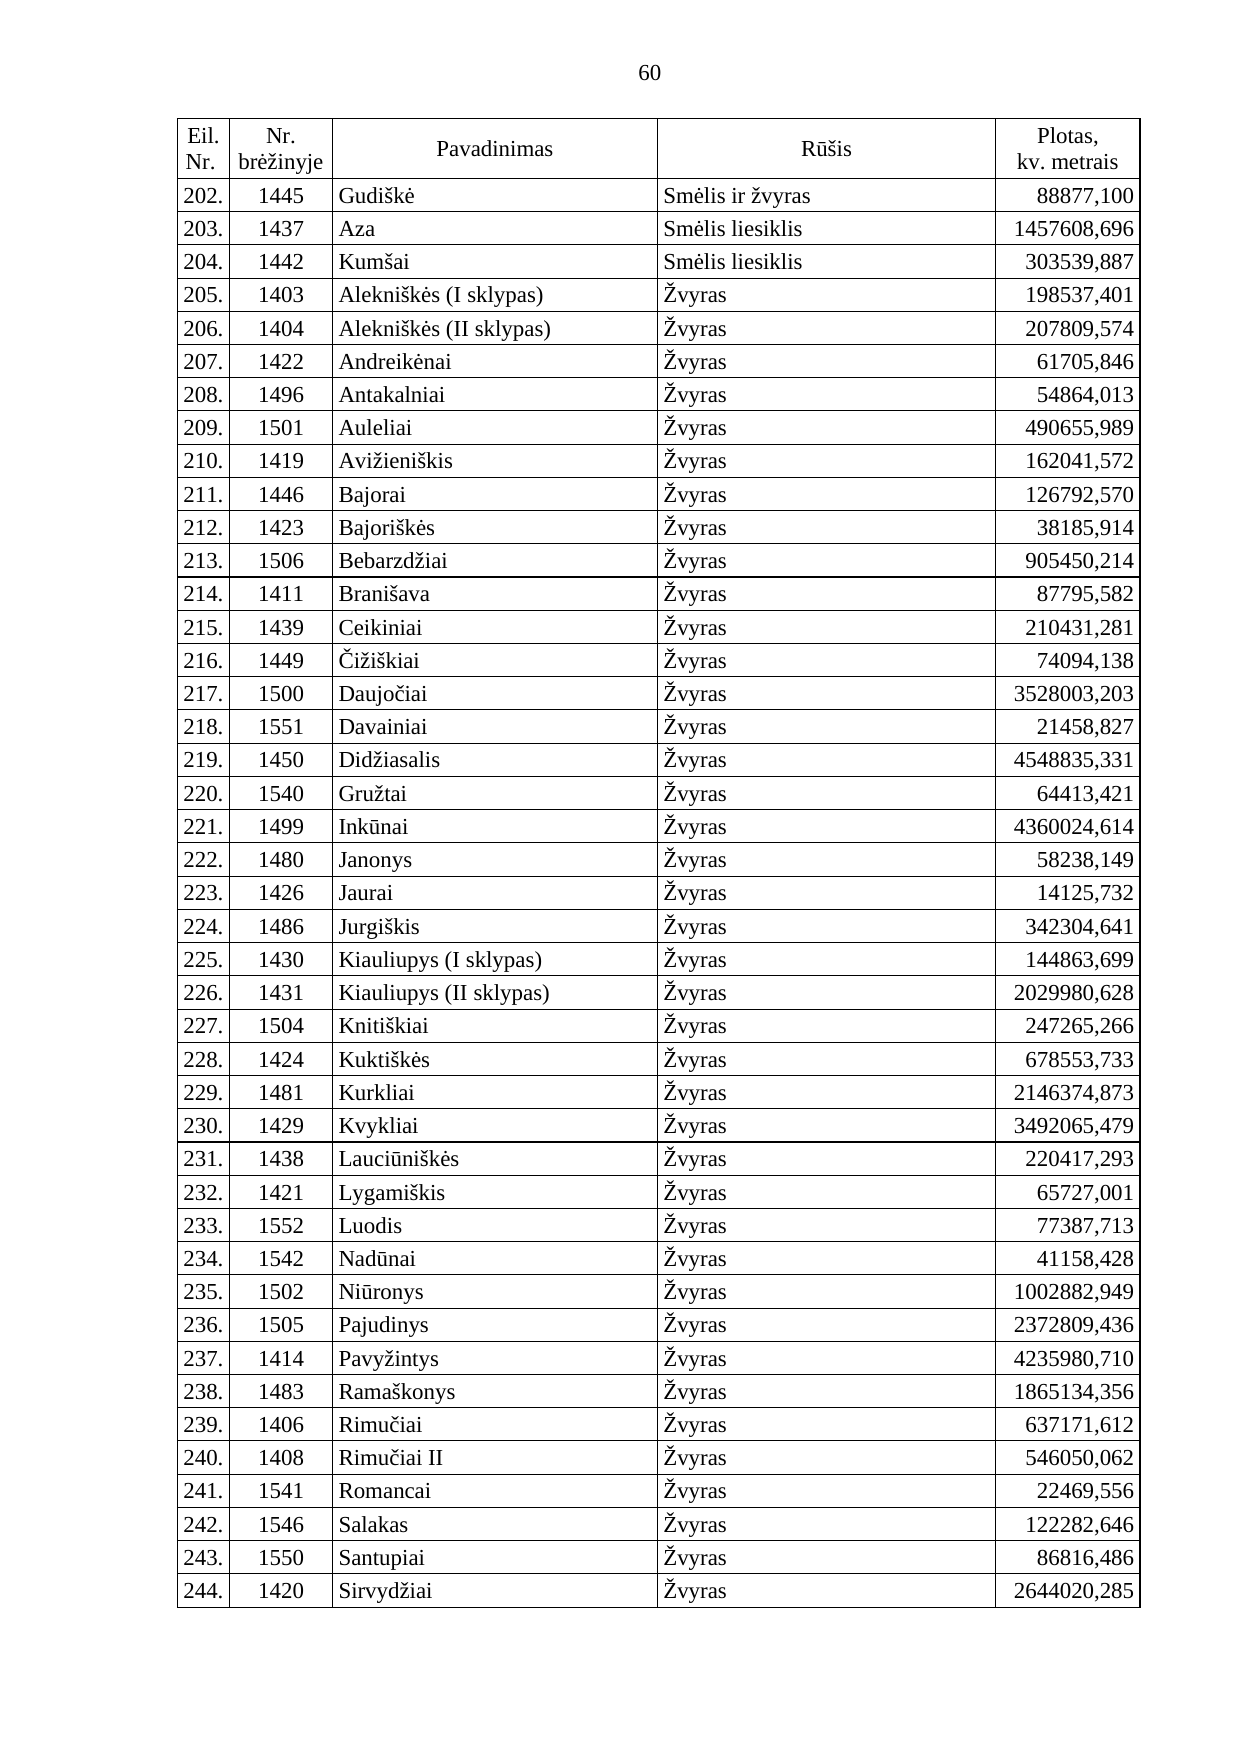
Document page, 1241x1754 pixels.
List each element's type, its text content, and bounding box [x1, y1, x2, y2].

table_cell 1411 [230, 578, 332, 610]
table_cell Žvyras [658, 843, 995, 876]
table_cell Smėlis liesiklis [658, 245, 995, 277]
table_cell Pajudinys [333, 1309, 657, 1341]
table_cell 1506 [230, 544, 332, 576]
table_cell 233. [178, 1209, 229, 1241]
table_cell 74094,138 [996, 644, 1139, 676]
table_cell 234. [178, 1242, 229, 1274]
table_cell 213. [178, 544, 229, 576]
table_cell Rimučiai [333, 1408, 657, 1440]
table_cell Žvyras [658, 544, 995, 576]
table_cell Gružtai [333, 777, 657, 809]
table_cell 198537,401 [996, 279, 1139, 311]
table_cell 206. [178, 312, 229, 344]
table_cell Knitiškiai [333, 1010, 657, 1042]
table_header Rūšis [658, 119, 995, 178]
table_cell Bebarzdžiai [333, 544, 657, 576]
table_cell 207809,574 [996, 312, 1139, 344]
table_cell 77387,713 [996, 1209, 1139, 1241]
table_cell Niūronys [333, 1275, 657, 1307]
table_cell Rimučiai II [333, 1441, 657, 1474]
table_cell 1541 [230, 1475, 332, 1507]
table_cell Branišava [333, 578, 657, 610]
table_cell Žvyras [658, 1375, 995, 1407]
table_cell Nadūnai [333, 1242, 657, 1274]
table_cell 214. [178, 578, 229, 610]
table_cell Žvyras [658, 877, 995, 909]
table_cell 230. [178, 1109, 229, 1141]
table_cell Čižiškiai [333, 644, 657, 676]
table_cell 235. [178, 1275, 229, 1307]
table_cell Lygamiškis [333, 1176, 657, 1208]
table_cell 122282,646 [996, 1508, 1139, 1540]
table_cell 1406 [230, 1408, 332, 1440]
table_cell 237. [178, 1342, 229, 1374]
table_cell 1546 [230, 1508, 332, 1540]
table_cell Žvyras [658, 445, 995, 477]
table_cell Daujočiai [333, 677, 657, 709]
table_cell 211. [178, 478, 229, 510]
table_cell Žvyras [658, 478, 995, 510]
table_cell 303539,887 [996, 245, 1139, 277]
table_cell Antakalniai [333, 378, 657, 410]
table_cell 1002882,949 [996, 1275, 1139, 1307]
table_cell 221. [178, 810, 229, 842]
table_cell 144863,699 [996, 943, 1139, 975]
table_cell 905450,214 [996, 544, 1139, 576]
table_cell 217. [178, 677, 229, 709]
table_cell 1408 [230, 1441, 332, 1474]
table_cell Kvykliai [333, 1109, 657, 1141]
table_cell Kuktiškės [333, 1043, 657, 1075]
table_cell 1505 [230, 1309, 332, 1341]
table_cell Žvyras [658, 1143, 995, 1174]
table_cell Žvyras [658, 943, 995, 975]
table_header Eil. Nr. [178, 119, 229, 178]
table_cell 207. [178, 345, 229, 377]
table_cell Kiauliupys (I sklypas) [333, 943, 657, 975]
table_cell 208. [178, 378, 229, 410]
table_cell 1486 [230, 910, 332, 942]
table_cell Ramaškonys [333, 1375, 657, 1407]
table_cell 58238,149 [996, 843, 1139, 876]
table_cell 1542 [230, 1242, 332, 1274]
table_cell 1865134,356 [996, 1375, 1139, 1407]
table_cell Inkūnai [333, 810, 657, 842]
table_cell 1449 [230, 644, 332, 676]
table_cell 65727,001 [996, 1176, 1139, 1208]
table_cell 2372809,436 [996, 1309, 1139, 1341]
table_cell 41158,428 [996, 1242, 1139, 1274]
table_cell 1480 [230, 843, 332, 876]
table_cell 162041,572 [996, 445, 1139, 477]
table_cell Žvyras [658, 1209, 995, 1241]
table_cell 1431 [230, 976, 332, 1008]
table_cell 240. [178, 1441, 229, 1474]
table_cell Romancai [333, 1475, 657, 1507]
table_cell 1483 [230, 1375, 332, 1407]
table_cell 1439 [230, 611, 332, 643]
table_cell 126792,570 [996, 478, 1139, 510]
table_cell 222. [178, 843, 229, 876]
table_cell Žvyras [658, 1010, 995, 1042]
table_cell 239. [178, 1408, 229, 1440]
table_cell 637171,612 [996, 1408, 1139, 1440]
table_cell Gudiškė [333, 179, 657, 211]
table_cell 1414 [230, 1342, 332, 1374]
table_cell Žvyras [658, 411, 995, 443]
table_cell 216. [178, 644, 229, 676]
table_cell 218. [178, 710, 229, 743]
table_cell 229. [178, 1076, 229, 1108]
table_cell 4360024,614 [996, 810, 1139, 842]
table_cell Kurkliai [333, 1076, 657, 1108]
table_cell 212. [178, 511, 229, 543]
table_cell Žvyras [658, 1109, 995, 1141]
table_cell Salakas [333, 1508, 657, 1540]
table_cell 1496 [230, 378, 332, 410]
table_cell Alekniškės (I sklypas) [333, 279, 657, 311]
table_cell 3492065,479 [996, 1109, 1139, 1141]
table_cell Avižieniškis [333, 445, 657, 477]
table_cell Žvyras [658, 578, 995, 610]
table_cell Žvyras [658, 1275, 995, 1307]
table_cell 236. [178, 1309, 229, 1341]
table_cell 1504 [230, 1010, 332, 1042]
table_cell 227. [178, 1010, 229, 1042]
table_cell 1450 [230, 744, 332, 776]
table_cell Santupiai [333, 1541, 657, 1573]
table_cell 1421 [230, 1176, 332, 1208]
table_cell 88877,100 [996, 179, 1139, 211]
table_cell 2029980,628 [996, 976, 1139, 1008]
table_cell 238. [178, 1375, 229, 1407]
table_header Plotas, kv. metrais [996, 119, 1139, 178]
table_cell 231. [178, 1143, 229, 1174]
table_cell Žvyras [658, 345, 995, 377]
table_cell 225. [178, 943, 229, 975]
table_cell 210. [178, 445, 229, 477]
table_cell 87795,582 [996, 578, 1139, 610]
table_cell 247265,266 [996, 1010, 1139, 1042]
table_cell 241. [178, 1475, 229, 1507]
table_cell 3528003,203 [996, 677, 1139, 709]
table_cell 2644020,285 [996, 1574, 1139, 1607]
table_cell 546050,062 [996, 1441, 1139, 1474]
table_cell Žvyras [658, 976, 995, 1008]
table_cell 232. [178, 1176, 229, 1208]
table_cell Lauciūniškės [333, 1143, 657, 1174]
table_cell Žvyras [658, 279, 995, 311]
table_cell 202. [178, 179, 229, 211]
table_cell 2146374,873 [996, 1076, 1139, 1108]
table_cell Bajorai [333, 478, 657, 510]
table_cell 1481 [230, 1076, 332, 1108]
table_cell 1422 [230, 345, 332, 377]
table_cell Luodis [333, 1209, 657, 1241]
table_cell Žvyras [658, 1541, 995, 1573]
table_cell Žvyras [658, 1574, 995, 1607]
table_cell Žvyras [658, 710, 995, 743]
table_cell Žvyras [658, 511, 995, 543]
table_cell Ceikiniai [333, 611, 657, 643]
table_cell 1404 [230, 312, 332, 344]
table_cell 38185,914 [996, 511, 1139, 543]
table_cell Žvyras [658, 1508, 995, 1540]
table_cell Žvyras [658, 1441, 995, 1474]
table_cell 1501 [230, 411, 332, 443]
table_cell 224. [178, 910, 229, 942]
table_cell Žvyras [658, 910, 995, 942]
table_cell 61705,846 [996, 345, 1139, 377]
table_cell 1500 [230, 677, 332, 709]
table_cell 215. [178, 611, 229, 643]
table_cell 209. [178, 411, 229, 443]
table_cell Alekniškės (II sklypas) [333, 312, 657, 344]
table_cell Žvyras [658, 312, 995, 344]
table_cell 228. [178, 1043, 229, 1075]
table_cell Žvyras [658, 1176, 995, 1208]
table_cell Pavyžintys [333, 1342, 657, 1374]
table_cell 1429 [230, 1109, 332, 1141]
table_cell 4235980,710 [996, 1342, 1139, 1374]
table_cell 1552 [230, 1209, 332, 1241]
table_cell Smėlis liesiklis [658, 212, 995, 244]
table_cell 342304,641 [996, 910, 1139, 942]
table_cell 244. [178, 1574, 229, 1607]
table_cell Jurgiškis [333, 910, 657, 942]
table_cell 21458,827 [996, 710, 1139, 743]
table_cell 1551 [230, 710, 332, 743]
table_cell 210431,281 [996, 611, 1139, 643]
table_cell 1502 [230, 1275, 332, 1307]
table_cell Sirvydžiai [333, 1574, 657, 1607]
table_cell Didžiasalis [333, 744, 657, 776]
table_cell 86816,486 [996, 1541, 1139, 1573]
table_cell Smėlis ir žvyras [658, 179, 995, 211]
table_cell Kumšai [333, 245, 657, 277]
table_cell 226. [178, 976, 229, 1008]
table_cell 1457608,696 [996, 212, 1139, 244]
table_cell 204. [178, 245, 229, 277]
table_cell 54864,013 [996, 378, 1139, 410]
table_header Pavadinimas [333, 119, 657, 178]
table_cell 243. [178, 1541, 229, 1573]
table_cell 1426 [230, 877, 332, 909]
table_cell 1423 [230, 511, 332, 543]
table_header Nr. brėžinyje [230, 119, 332, 178]
table_cell Jaurai [333, 877, 657, 909]
table_cell Janonys [333, 843, 657, 876]
table_cell 223. [178, 877, 229, 909]
table_cell 678553,733 [996, 1043, 1139, 1075]
table_cell Auleliai [333, 411, 657, 443]
table_cell 22469,556 [996, 1475, 1139, 1507]
table_cell Žvyras [658, 1475, 995, 1507]
table_cell 1442 [230, 245, 332, 277]
table_cell 1424 [230, 1043, 332, 1075]
table_cell Andreikėnai [333, 345, 657, 377]
table_cell Žvyras [658, 777, 995, 809]
table_cell Aza [333, 212, 657, 244]
table_cell 219. [178, 744, 229, 776]
table_cell 220417,293 [996, 1143, 1139, 1174]
table_cell 1550 [230, 1541, 332, 1573]
table_cell Žvyras [658, 378, 995, 410]
table_cell Kiauliupys (II sklypas) [333, 976, 657, 1008]
table_cell Bajoriškės [333, 511, 657, 543]
table_cell 490655,989 [996, 411, 1139, 443]
table_cell Žvyras [658, 1076, 995, 1108]
table_cell 64413,421 [996, 777, 1139, 809]
table_cell 1403 [230, 279, 332, 311]
table_cell Žvyras [658, 1309, 995, 1341]
table_cell Žvyras [658, 1242, 995, 1274]
table_cell 1419 [230, 445, 332, 477]
table_cell Davainiai [333, 710, 657, 743]
table_cell 205. [178, 279, 229, 311]
table_cell 1499 [230, 810, 332, 842]
table_cell Žvyras [658, 1043, 995, 1075]
table_cell Žvyras [658, 1342, 995, 1374]
table_cell 1420 [230, 1574, 332, 1607]
table_cell 4548835,331 [996, 744, 1139, 776]
table_cell Žvyras [658, 744, 995, 776]
table_cell 1437 [230, 212, 332, 244]
table_cell 1430 [230, 943, 332, 975]
table_cell 1446 [230, 478, 332, 510]
table_cell 242. [178, 1508, 229, 1540]
table_cell 1445 [230, 179, 332, 211]
table_cell 14125,732 [996, 877, 1139, 909]
table_cell Žvyras [658, 644, 995, 676]
table_cell Žvyras [658, 1408, 995, 1440]
table_cell 1438 [230, 1143, 332, 1174]
table_cell 220. [178, 777, 229, 809]
table_cell Žvyras [658, 611, 995, 643]
table_cell 1540 [230, 777, 332, 809]
table_cell 203. [178, 212, 229, 244]
table_cell Žvyras [658, 677, 995, 709]
table_cell Žvyras [658, 810, 995, 842]
